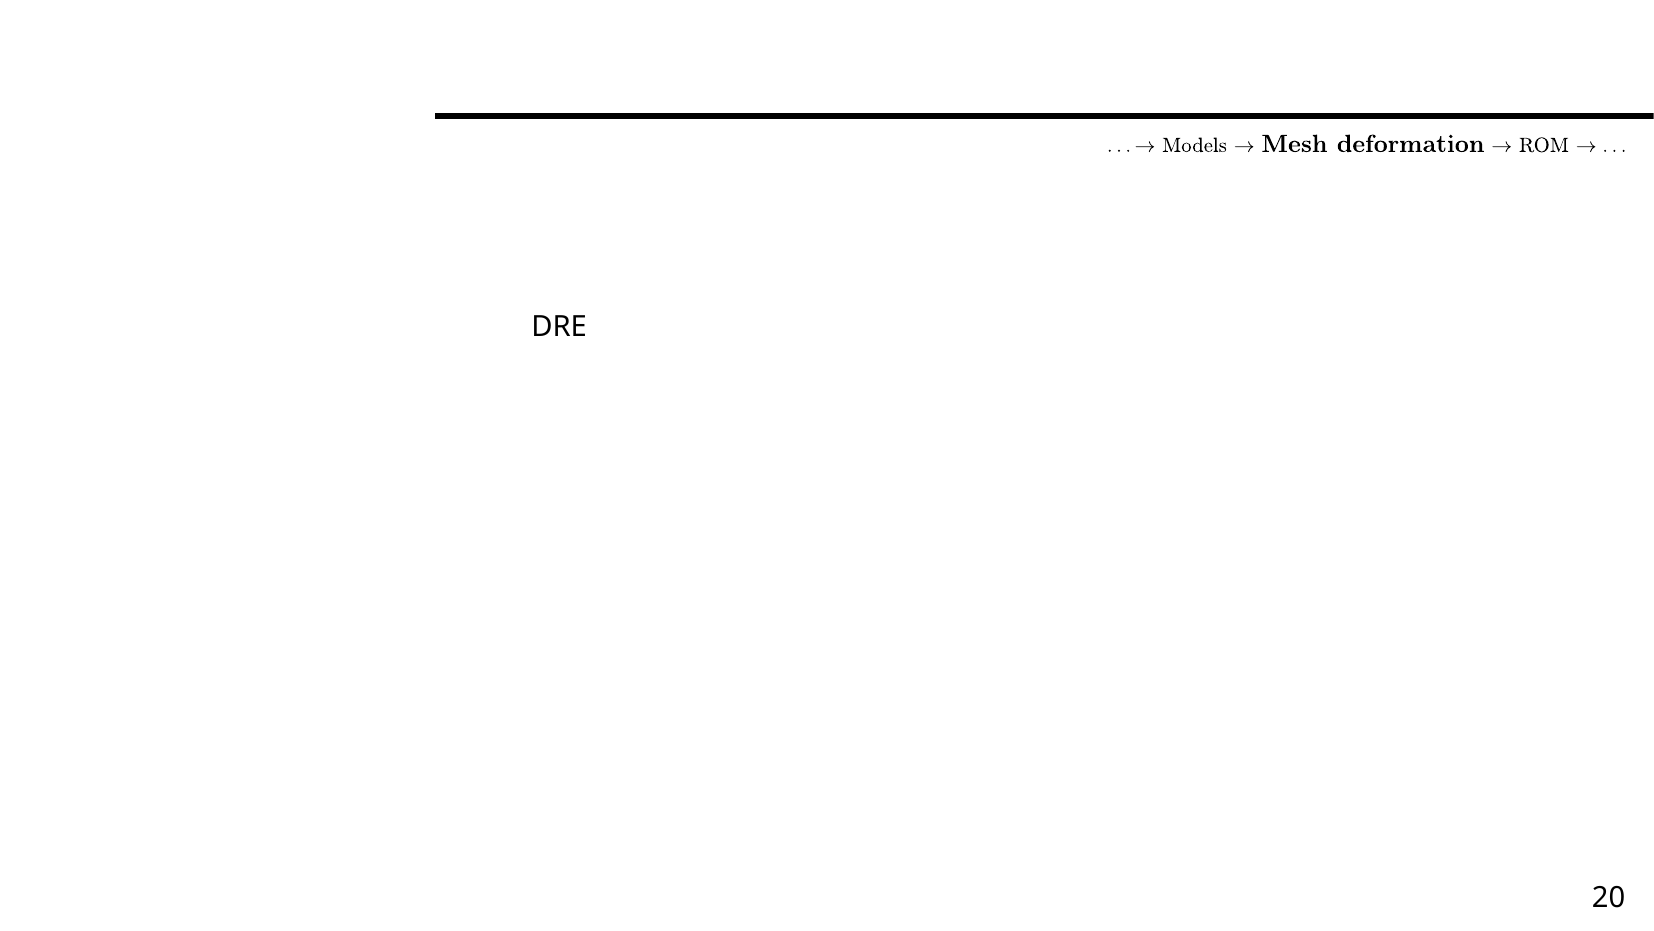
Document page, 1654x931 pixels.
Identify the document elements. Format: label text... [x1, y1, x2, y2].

text_box DRE [516, 297, 1062, 430]
picture [1107, 133, 1626, 154]
